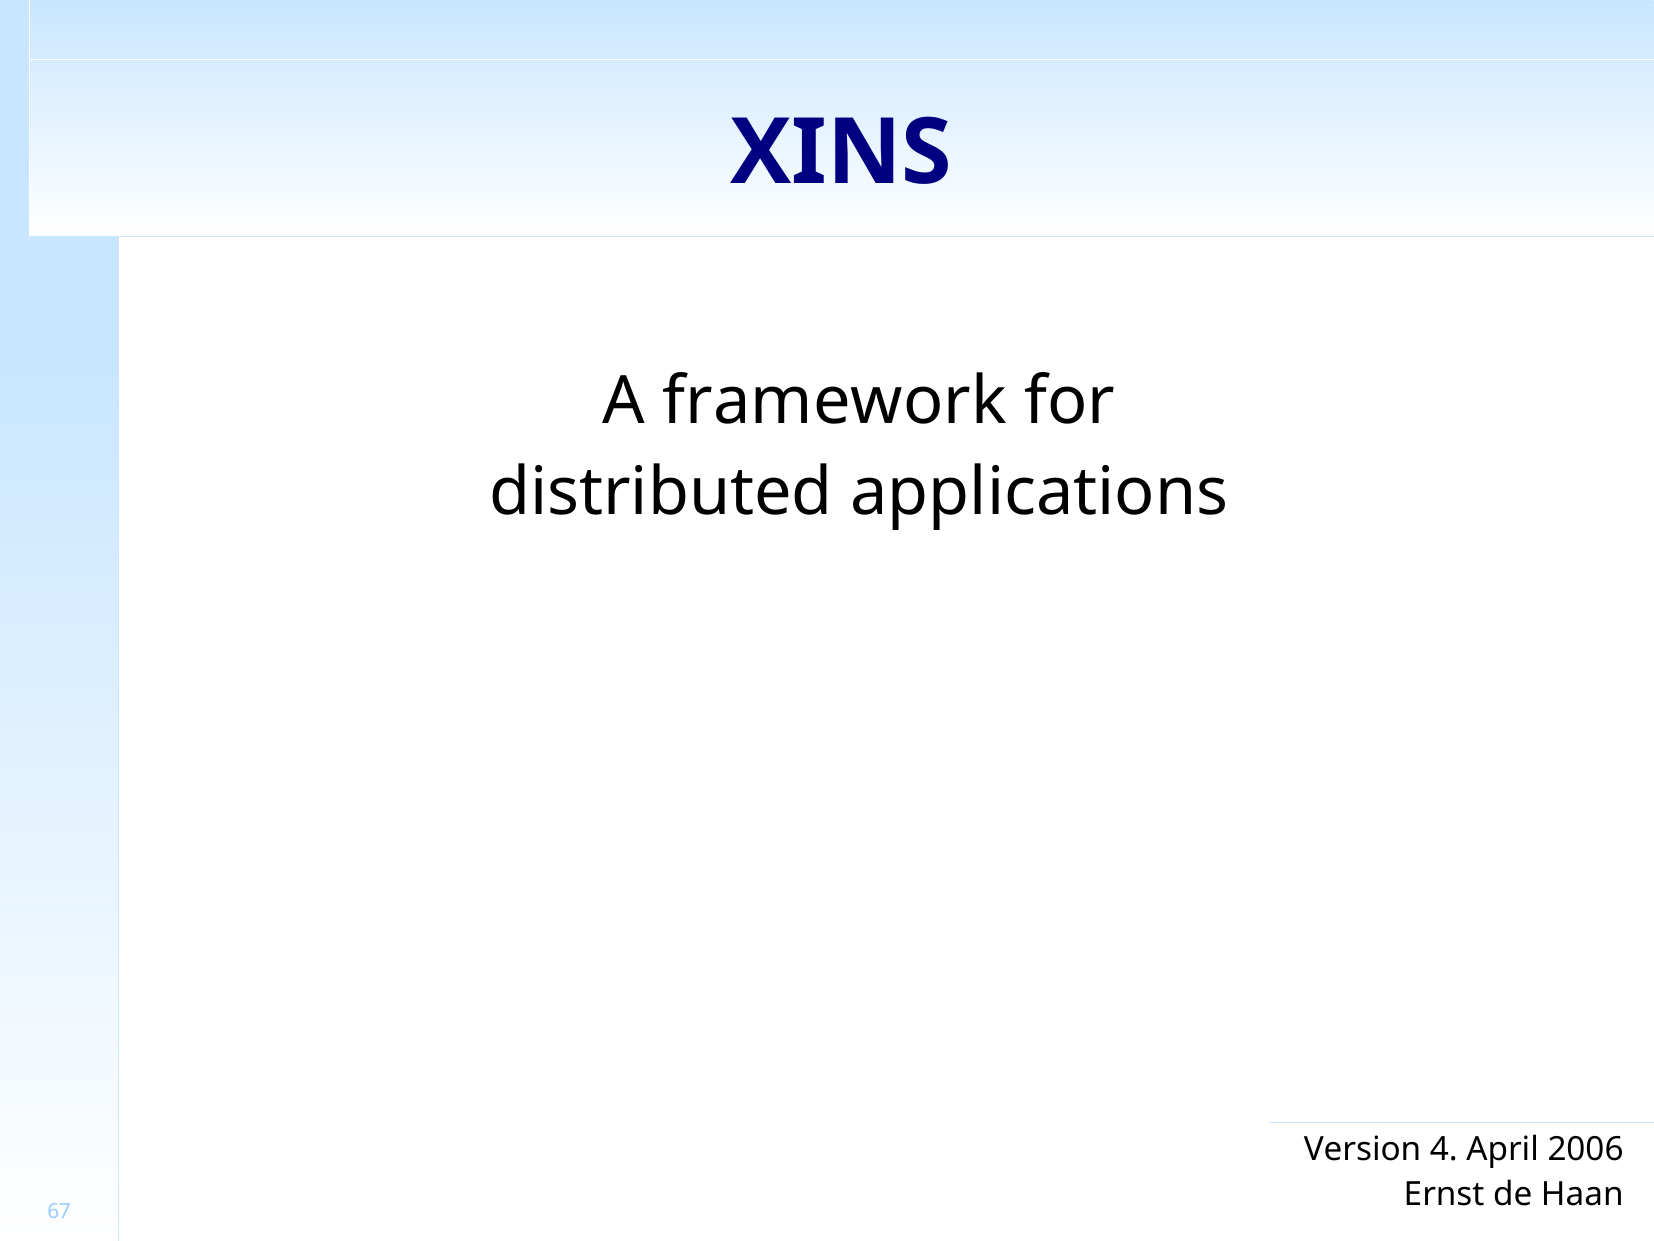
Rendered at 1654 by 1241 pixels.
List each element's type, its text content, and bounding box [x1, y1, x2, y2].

text_box Version 4. April 2006 Ernst de Haan [1122, 1129, 1625, 1211]
text_box A framework for distributed applications [147, 295, 1536, 591]
title XINS [29, 59, 1654, 237]
